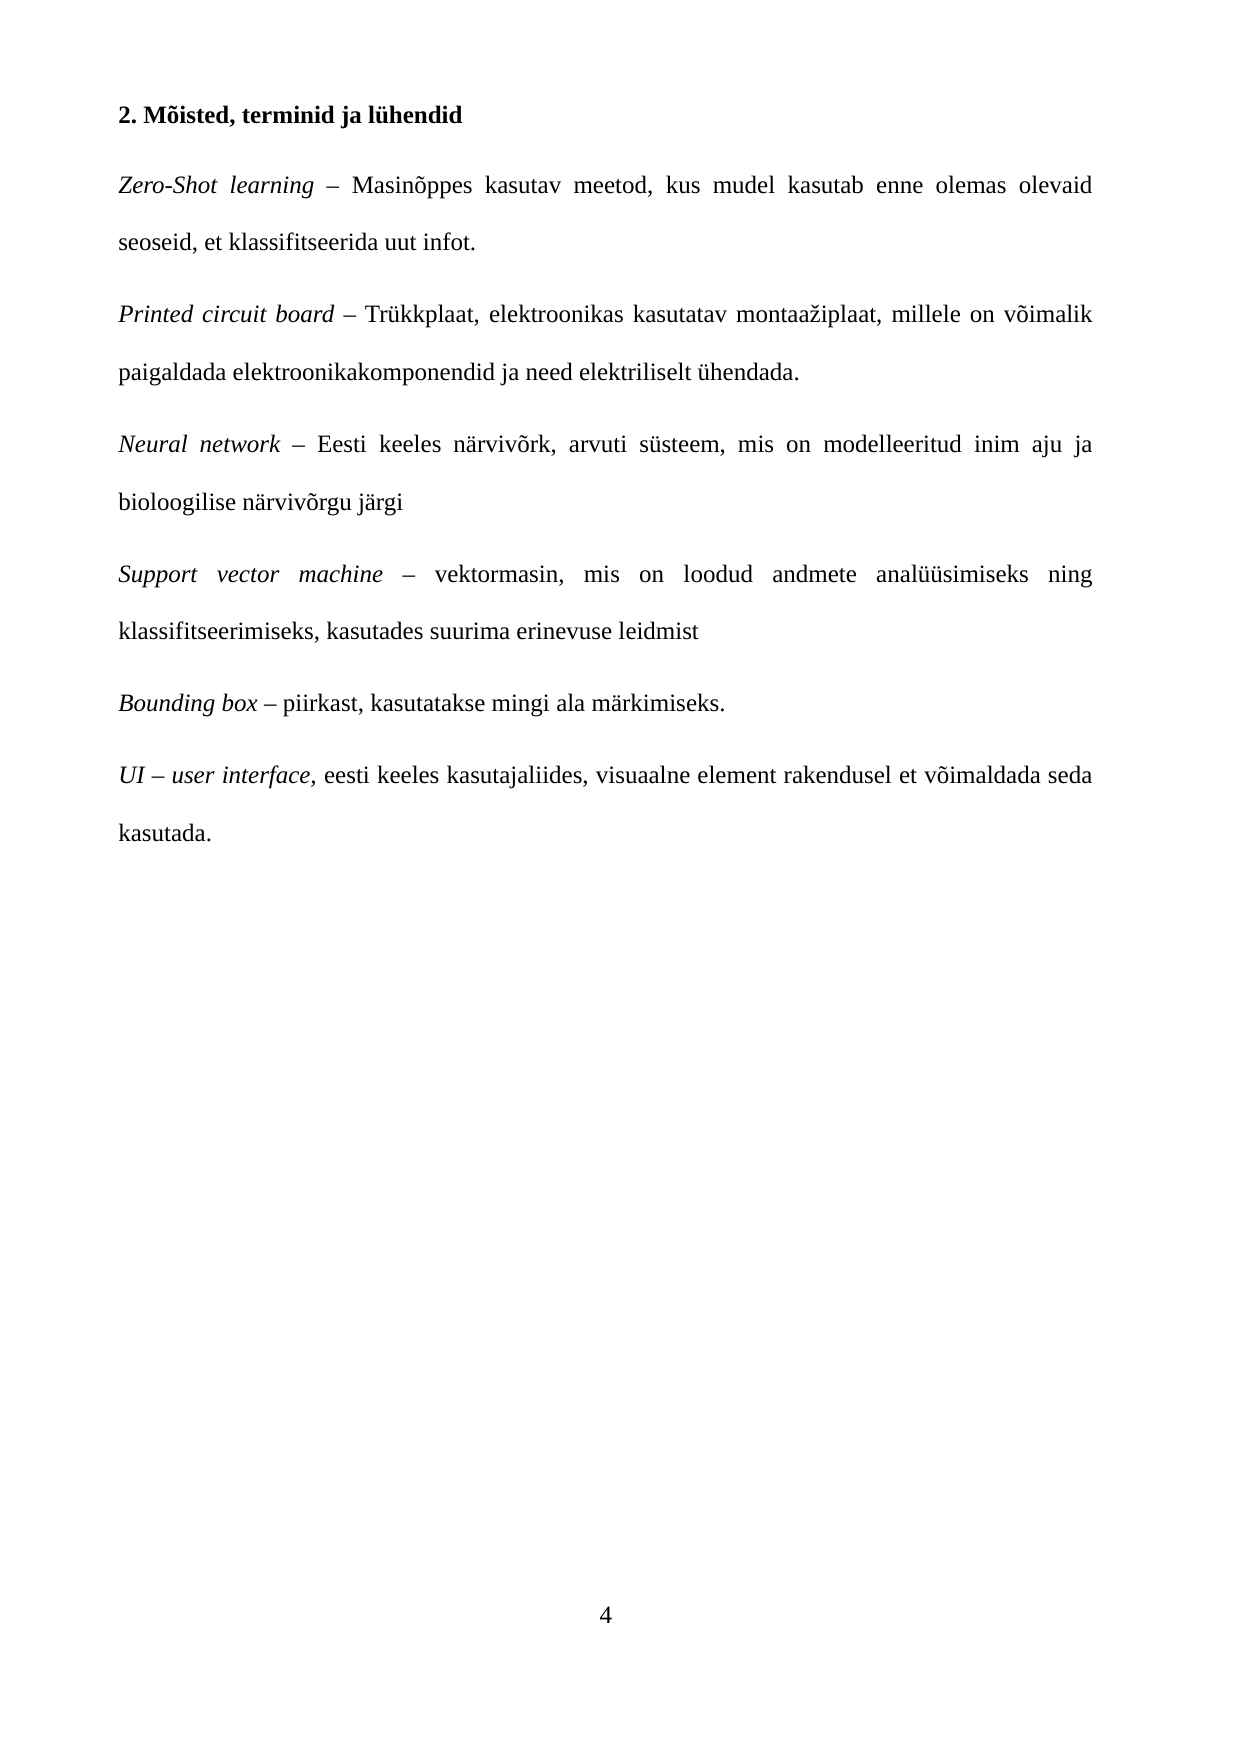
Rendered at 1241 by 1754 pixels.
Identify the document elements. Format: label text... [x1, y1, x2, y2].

subtitle 2. Mõisted, terminid ja lühendid [118, 100, 1093, 129]
text Bounding box – piirkast, kasutatakse mingi ala märkimiseks. [118, 688, 1093, 717]
text Neural network – Eesti keeles närvivõrk, arvuti süsteem, mis on modelleeritud inim aju ja bioloogilise närvivõrgu järgi [118, 429, 1093, 515]
text Support vector machine – vektormasin, mis on loodud andmete analüüsimiseks ning klassifitseerimiseks, kasutades suurima erinevuse leidmist [118, 559, 1093, 645]
text UI – user interface, eesti keeles kasutajaliides, visuaalne element rakendusel et võimaldada seda kasutada. [118, 760, 1093, 847]
text Printed circuit board – Trükkplaat, elektroonikas kasutatav montaažiplaat, millele on võimalik paigaldada elektroonikakomponendid ja need elektriliselt ühendada. [118, 299, 1093, 386]
text Zero-Shot learning – Masinõppes kasutav meetod, kus mudel kasutab enne olemas olevaid seoseid, et klassifitseerida uut infot. [118, 170, 1093, 256]
